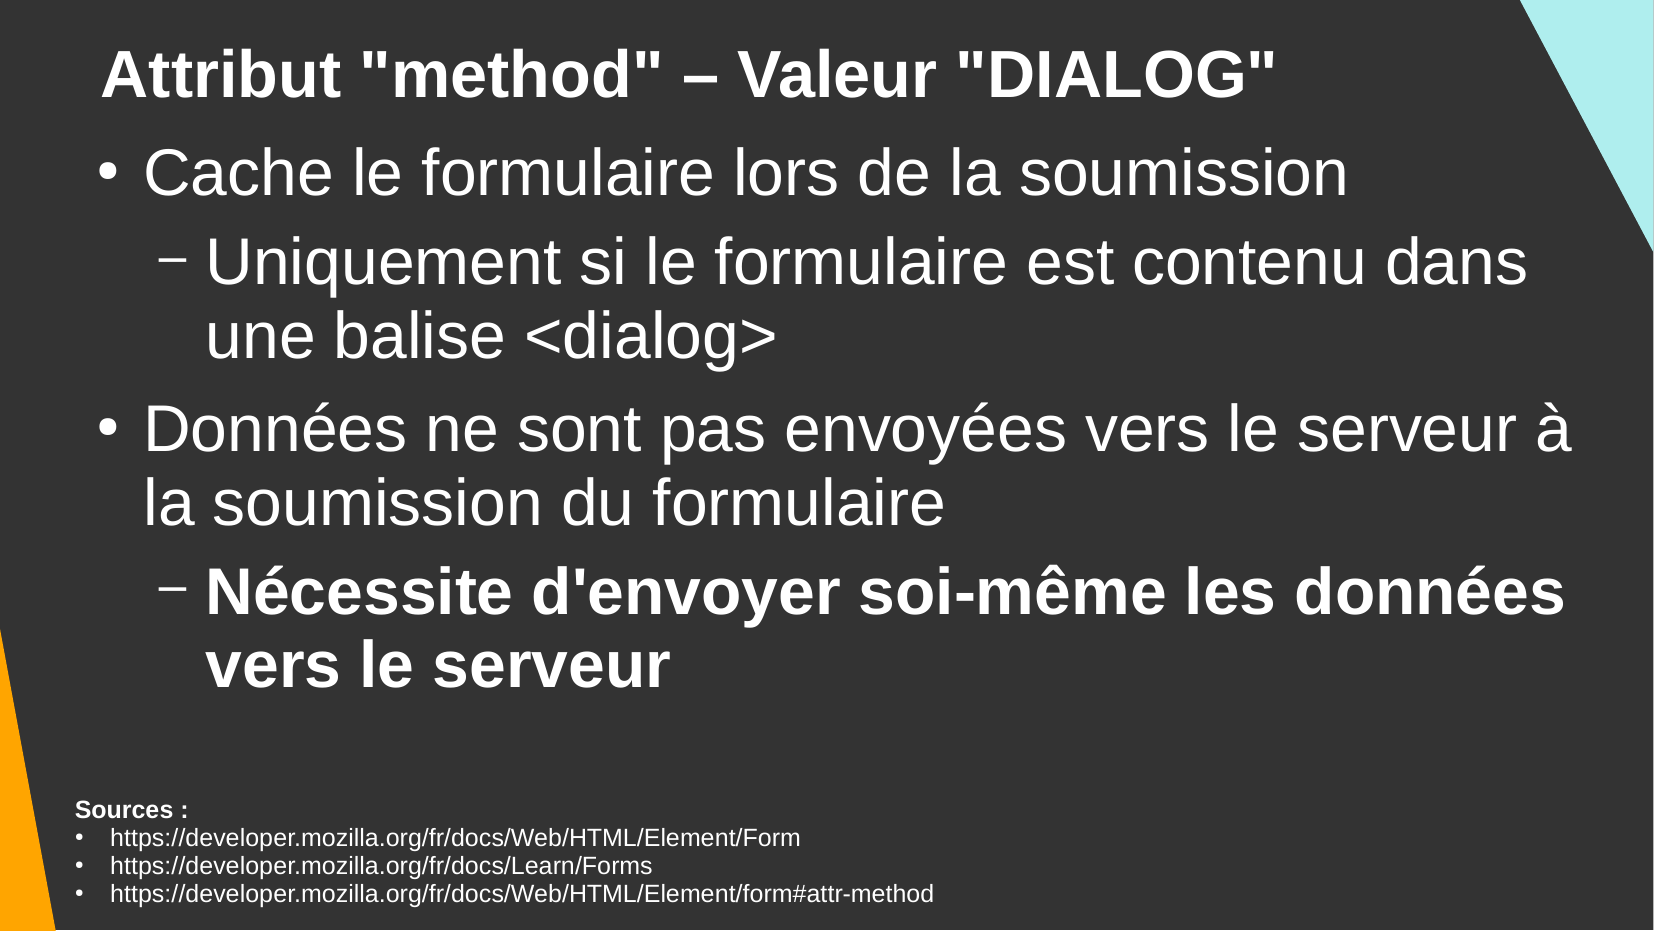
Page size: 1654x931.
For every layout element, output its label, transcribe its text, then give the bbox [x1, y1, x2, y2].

list Cache le formulaire lors de la soumission Uniquement si le formulaire est contenu dans une balise <dialog> Données ne sont pas envoyées vers le serveur à la soumission du formulaire Nécessite d'envoyer soi-même les données vers le serveur [80, 135, 1605, 709]
text_box Sources : https://developer.mozilla.org/fr/docs/Web/HTML/Element/Form https://developer.mozilla.org/fr/docs/Learn/Forms https://developer.mozilla.org/fr/docs/Web/HTML/Element/form#attr-method [60, 788, 1546, 916]
title Attribut "method" – Valeur "DIALOG" [82, 37, 1571, 114]
text_box [1519, 0, 1654, 254]
text_box [0, 628, 56, 931]
